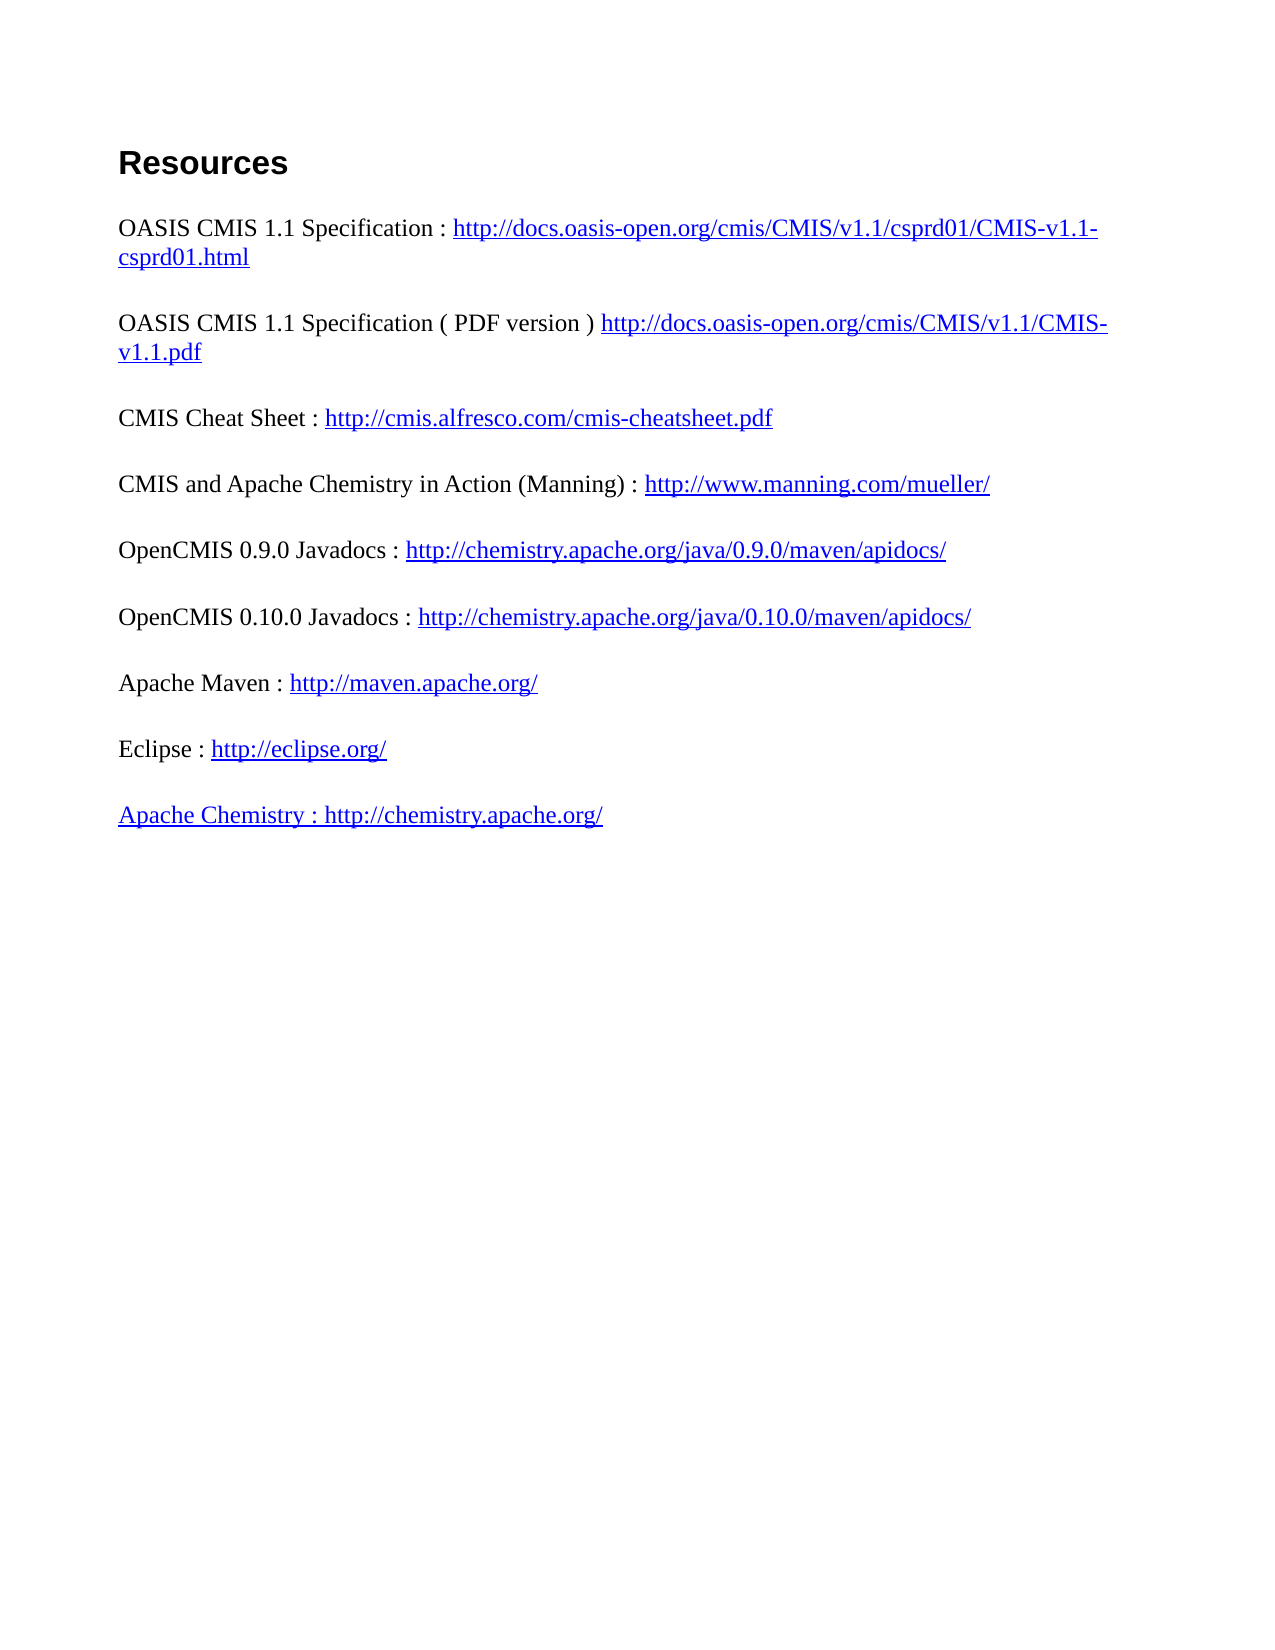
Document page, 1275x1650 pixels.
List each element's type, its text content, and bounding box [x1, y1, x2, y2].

text CMIS and Apache Chemistry in Action (Manning) : http://www.manning.com/mueller/ [118, 469, 1157, 498]
text OASIS CMIS 1.1 Specification ( PDF version ) http://docs.oasis-open.org/cmis/CMIS/v1.1/CMIS-v1.1.pdf [118, 308, 1157, 365]
text Apache Chemistry : http://chemistry.apache.org/ [118, 800, 1157, 829]
text CMIS Cheat Sheet : http://cmis.alfresco.com/cmis-cheatsheet.pdf [118, 403, 1157, 432]
text OASIS CMIS 1.1 Specification : http://docs.oasis-open.org/cmis/CMIS/v1.1/csprd01/CMIS-v1.1-csprd01.html [118, 213, 1157, 270]
text OpenCMIS 0.10.0 Javadocs : http://chemistry.apache.org/java/0.10.0/maven/apidocs/ [118, 602, 1157, 630]
text Eclipse : http://eclipse.org/ [118, 734, 1157, 763]
subtitle Resources [118, 143, 1157, 182]
text OpenCMIS 0.9.0 Javadocs : http://chemistry.apache.org/java/0.9.0/maven/apidocs/ [118, 535, 1157, 564]
text Apache Maven : http://maven.apache.org/ [118, 668, 1157, 697]
